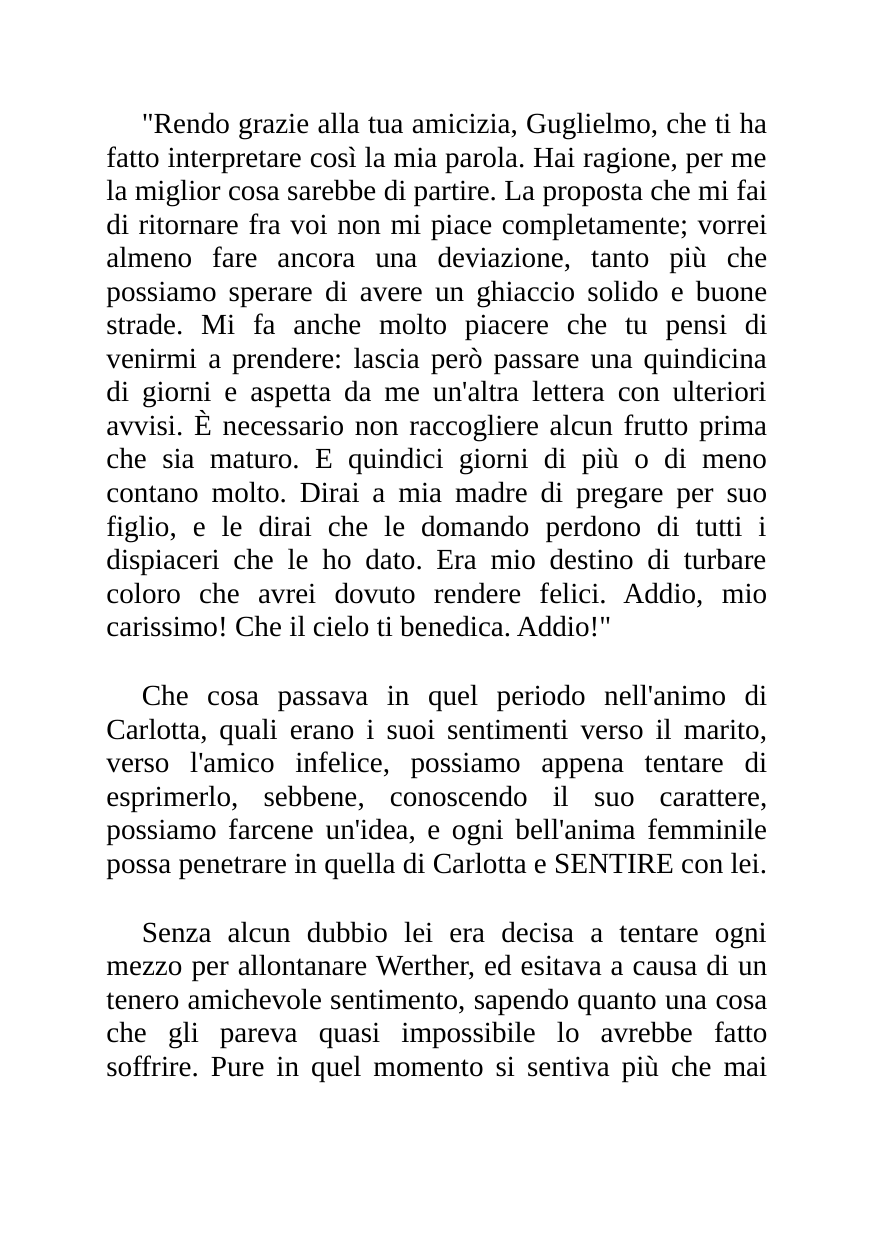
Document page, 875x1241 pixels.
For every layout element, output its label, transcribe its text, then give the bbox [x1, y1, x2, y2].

text Che cosa passava in quel periodo nell'animo di Carlotta, quali erano i suoi sentimenti verso il marito, verso l'amico infelice, possiamo appena tentare di esprimerlo, sebbene, conoscendo il suo carattere, possiamo farcene un'idea, e ogni bell'anima femminile possa penetrare in quella di Carlotta e SENTIRE con lei. [106, 678, 768, 879]
text "Rendo grazie alla tua amicizia, Guglielmo, che ti ha fatto interpretare così la mia parola. Hai ragione, per me la miglior cosa sarebbe di partire. La proposta che mi fai di ritornare fra voi non mi piace completamente; vorrei almeno fare ancora una deviazione, tanto più che possiamo sperare di avere un ghiaccio solido e buone strade. Mi fa anche molto piacere che tu pensi di venirmi a prendere: lascia però passare una quindicina di giorni e aspetta da me un'altra lettera con ulteriori avvisi. È necessario non raccogliere alcun frutto prima che sia maturo. E quindici giorni di più o di meno contano molto. Dirai a mia madre di pregare per suo figlio, e le dirai che le domando perdono di tutti i dispiaceri che le ho dato. Era mio destino di turbare coloro che avrei dovuto rendere felici. Addio, mio carissimo! Che il cielo ti benedica. Addio!" [106, 106, 768, 643]
text Senza alcun dubbio lei era decisa a tentare ogni mezzo per allontanare Werther, ed esitava a causa di un tenero amichevole sentimento, sapendo quanto una cosa che gli pareva quasi impossibile lo avrebbe fatto soffrire. Pure in quel momento si sentiva più che mai [106, 915, 768, 1083]
